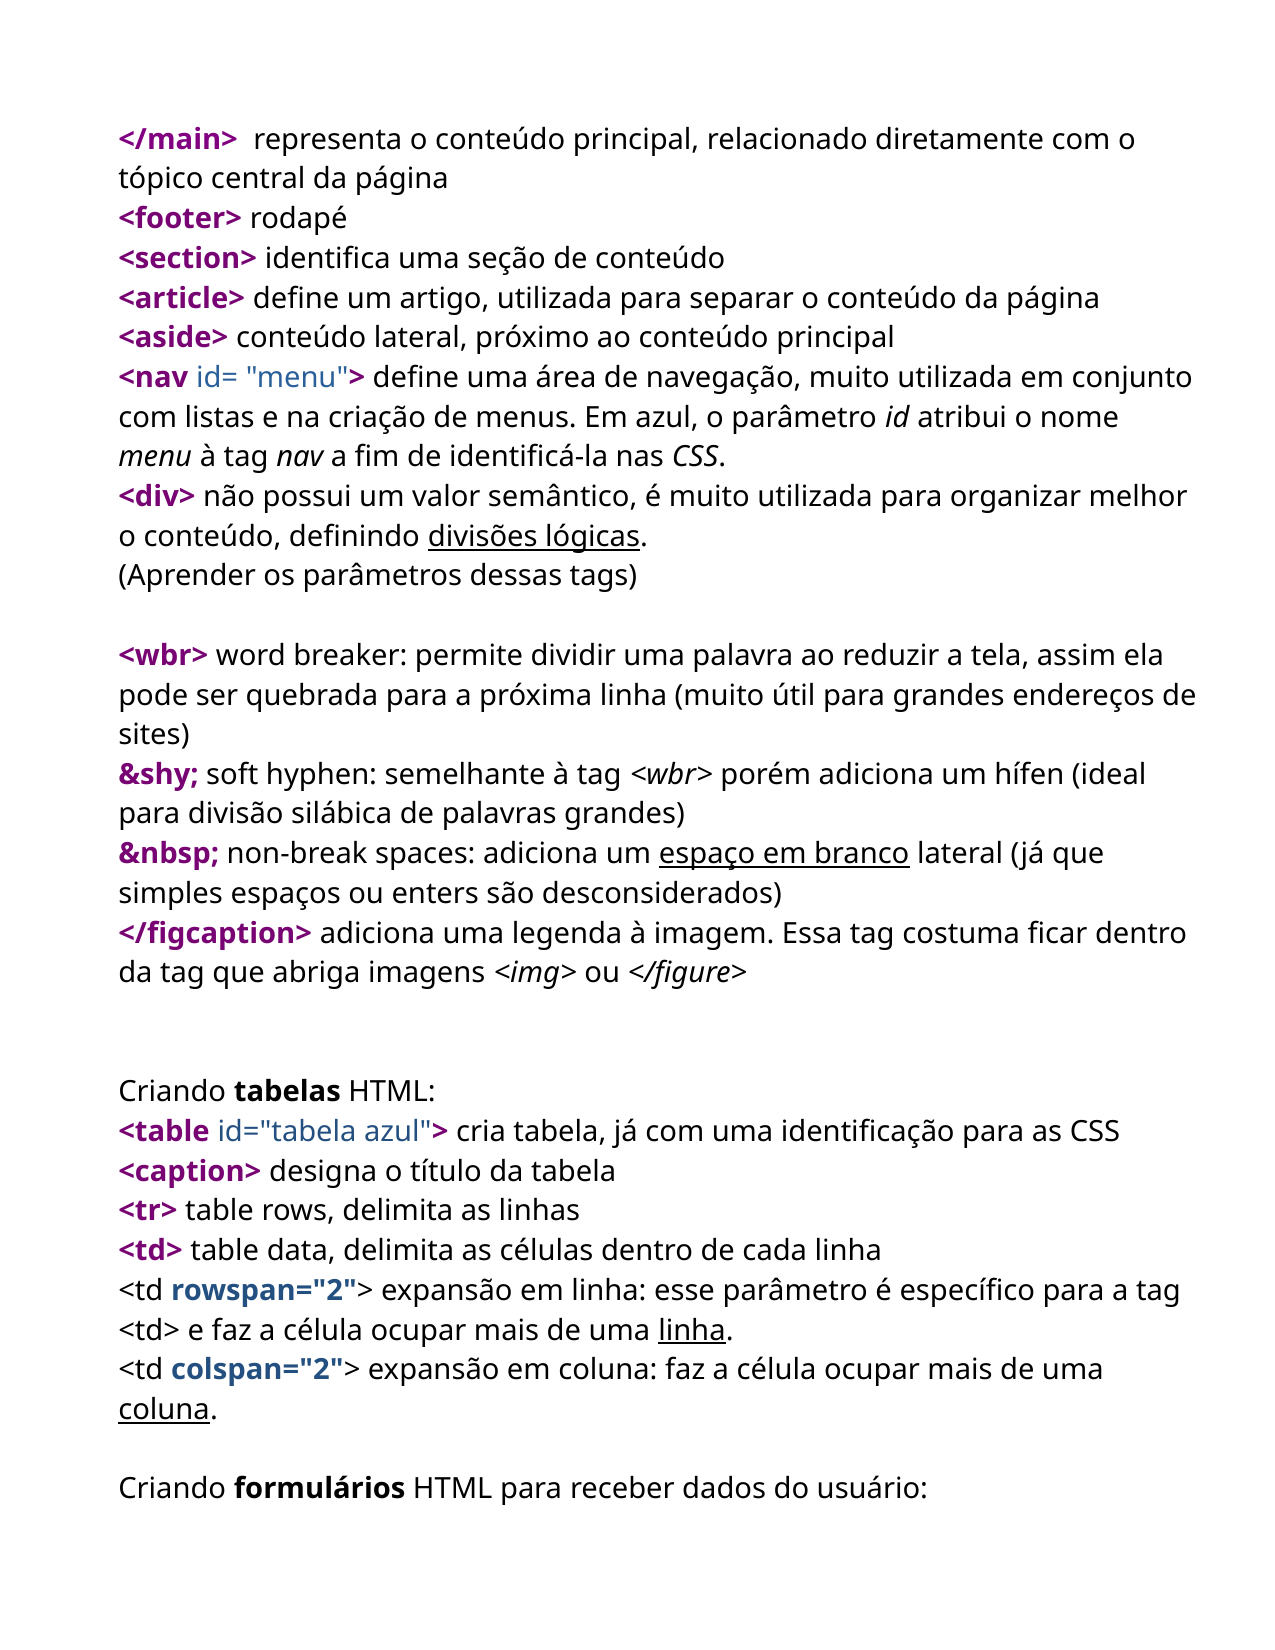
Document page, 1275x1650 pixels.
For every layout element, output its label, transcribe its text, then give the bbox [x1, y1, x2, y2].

text <nav id= "menu"> define uma área de navegação, muito utilizada em conjunto com listas e na criação de menus. Em azul, o parâmetro id atribui o nome menu à tag nav a fim de identificá-la nas CSS. [118, 356, 1198, 475]
text Criando tabelas HTML: <table id="tabela azul"> cria tabela, já com uma identificação para as CSS <caption> designa o título da tabela <tr> table rows, delimita as linhas <td> table data, delimita as células dentro de cada linha <td rowspan="2"> expansão em linha: esse parâmetro é específico para a tag <td> e faz a célula ocupar mais de uma linha. <td colspan="2"> expansão em coluna: faz a célula ocupar mais de uma coluna. [118, 1071, 1198, 1428]
text <section> identifica uma seção de conteúdo [118, 237, 1198, 277]
text Criando formulários HTML para receber dados do usuário: [118, 1467, 1198, 1507]
text <wbr> word breaker: permite dividir uma palavra ao reduzir a tela, assim ela pode ser quebrada para a próxima linha (muito útil para grandes endereços de sites) &shy; soft hyphen: semelhante à tag <wbr> porém adiciona um hífen (ideal para divisão silábica de palavras grandes) &nbsp; non-break spaces: adiciona um espaço em branco lateral (já que simples espaços ou enters são desconsiderados) </figcaption> adiciona uma legenda à imagem. Essa tag costuma ficar dentro da tag que abriga imagens <img> ou </figure> [118, 594, 1198, 991]
text <article> define um artigo, utilizada para separar o conteúdo da página <aside> conteúdo lateral, próximo ao conteúdo principal [118, 277, 1198, 356]
text </main> representa o conteúdo principal, relacionado diretamente com o tópico central da página [118, 118, 1198, 197]
text <footer> rodapé [118, 197, 1198, 237]
text <div> não possui um valor semântico, é muito utilizada para organizar melhor o conteúdo, definindo divisões lógicas. (Aprender os parâmetros dessas tags) [118, 475, 1198, 594]
